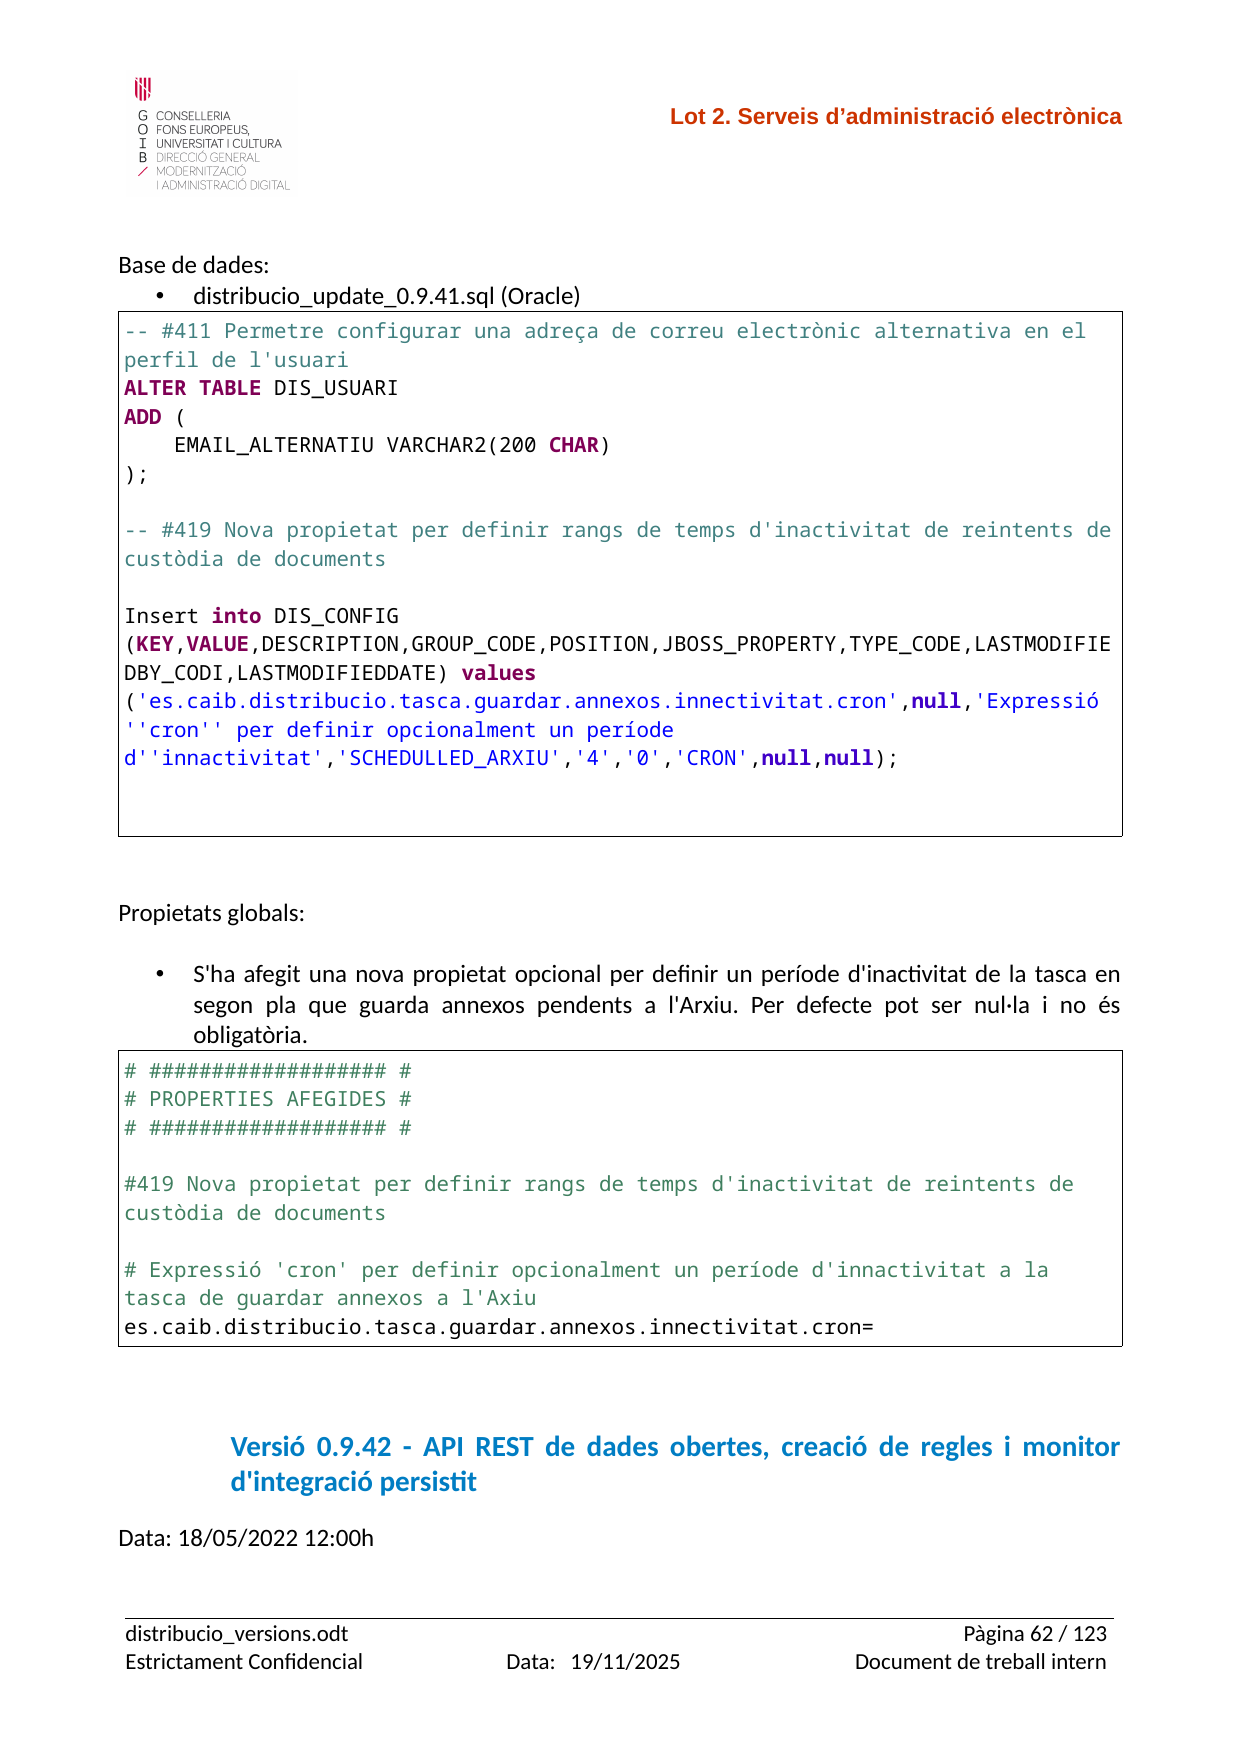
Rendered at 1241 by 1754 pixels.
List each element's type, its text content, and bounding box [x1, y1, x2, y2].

text Base de dades: [118, 250, 1122, 280]
text Data: 18/05/2022 12:00h [118, 1523, 1122, 1553]
list distribucio_update_0.9.41.sql (Oracle) [156, 280, 1122, 311]
list S'ha afegit una nova propietat opcional per definir un període d'inactivitat de la tasca en segon pla que guarda annexos pendents a l'Arxiu. Per defecte pot ser nul·la i no és obligatòria. [156, 958, 1122, 1050]
table_header -- #411 Permetre configurar una adreça de correu electrònic alternativa en el perfil de l'usuari ALTER TABLE DIS_USUARI ADD ( EMAIL_ALTERNATIU VARCHAR2(200 CHAR) ); -- #419 Nova propietat per definir rangs de temps d'inactivitat de reintents de custòdia de documents Insert into DIS_CONFIG (KEY,VALUE,DESCRIPTION,GROUP_CODE,POSITION,JBOSS_PROPERTY,TYPE_CODE,LASTMODIFIEDBY_CODI,LASTMODIFIEDDATE) values ('es.caib.distribucio.tasca.guardar.annexos.innectivitat.cron',null,'Expressió ''cron'' per definir opcionalment un període d''innactivitat','SCHEDULLED_ARXIU','4','0','CRON',null,null); [119, 312, 1122, 836]
subtitle Versió 0.9.42 - API REST de dades obertes, creació de regles i monitor d'integració persistit [153, 1428, 1122, 1499]
text Propietats globals: [118, 897, 1122, 928]
picture [126, 70, 299, 197]
table_header # ################### # # PROPERTIES AFEGIDES # # ################### # #419 Nova propietat per definir rangs de temps d'inactivitat de reintents de custòdia de documents # Expressió 'cron' per definir opcionalment un període d'innactivitat a la tasca de guardar annexos a l'Axiu es.caib.distribucio.tasca.guardar.annexos.innectivitat.cron= [119, 1051, 1122, 1346]
